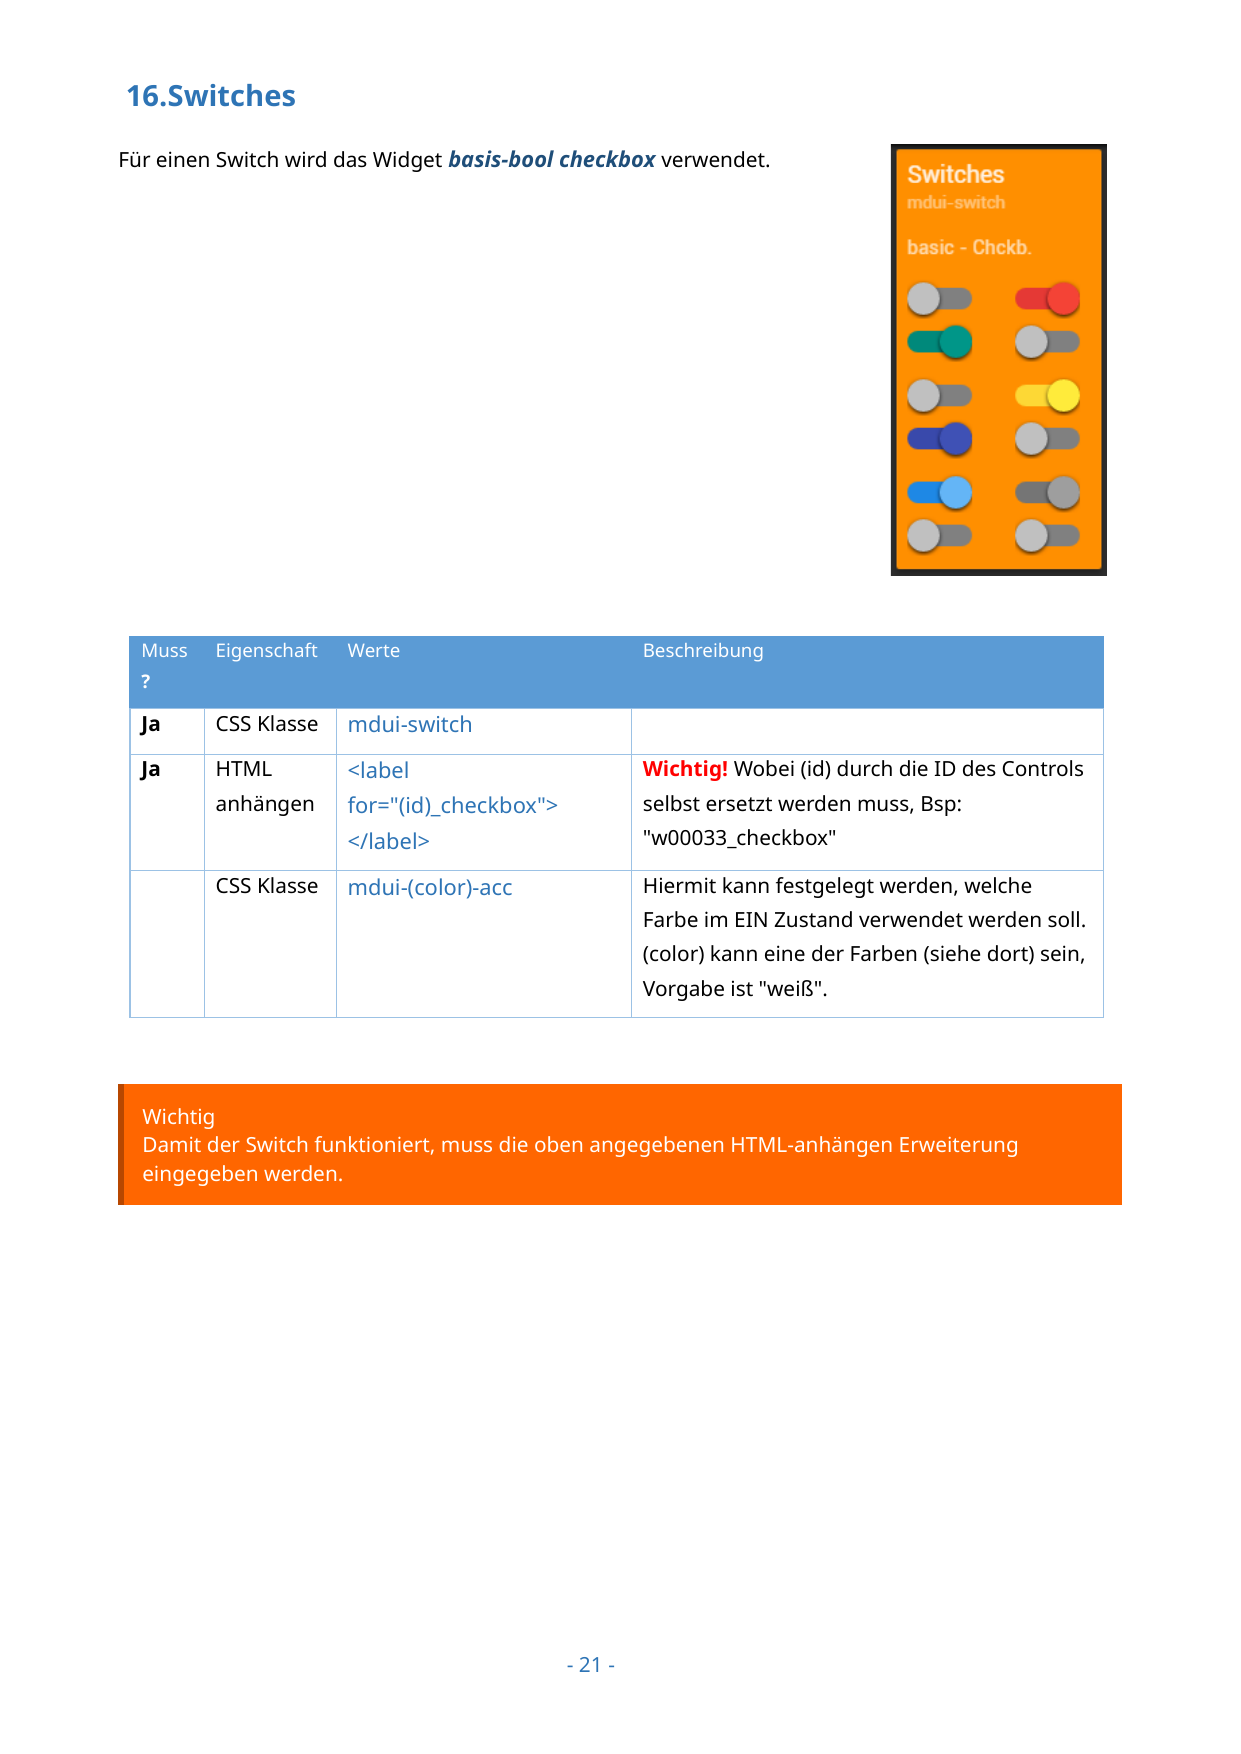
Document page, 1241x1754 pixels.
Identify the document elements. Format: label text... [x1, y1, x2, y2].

table_header [885, 144, 1123, 588]
table_cell mdui-(color)-acc [337, 871, 631, 1017]
table_cell [131, 871, 204, 1017]
text Wichtig Damit der Switch funktioniert, muss die oben angegebenen HTML-anhängen Erweiterung eingegeben werden. [124, 1084, 1122, 1205]
table_cell CSS Klasse [205, 871, 336, 1017]
table_cell CSS Klasse [205, 709, 336, 753]
table_cell mdui-switch [337, 709, 631, 753]
table_cell <label for="(id)_checkbox"> </label> [337, 755, 631, 870]
table_cell Wichtig! Wobei (id) durch die ID des Controls selbst ersetzt werden muss, Bsp: "w00033_checkbox" [632, 755, 1103, 870]
table_header Beschreibung [631, 638, 1103, 708]
table_header Werte [336, 638, 631, 708]
picture [890, 144, 1107, 576]
subtitle Switches [118, 75, 1122, 115]
table_cell [632, 709, 1103, 753]
table_cell HTML anhängen [205, 755, 336, 870]
table_cell Ja [131, 709, 204, 753]
table_header Muss? [131, 638, 204, 708]
table_header Eigenschaft [204, 638, 336, 708]
table_cell Ja [131, 755, 204, 870]
table_cell Hiermit kann festgelegt werden, welche Farbe im EIN Zustand verwendet werden soll. (color) kann eine der Farben (siehe dort) sein, Vorgabe ist "weiß". [632, 871, 1103, 1017]
table_header Für einen Switch wird das Widget basis-bool checkbox verwendet. [118, 144, 885, 588]
